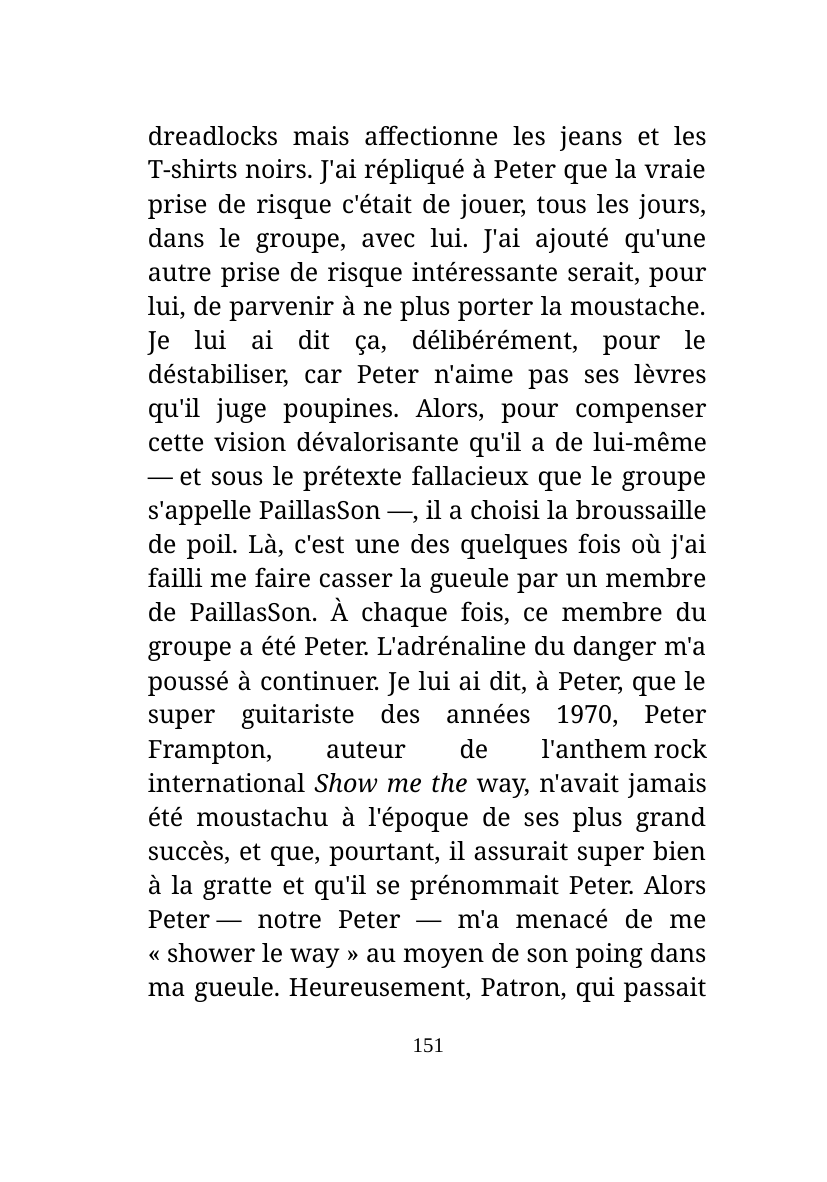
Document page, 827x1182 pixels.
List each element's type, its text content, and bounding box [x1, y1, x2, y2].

text dreadlocks mais affectionne les jeans et les T‑shirts noirs. J'ai répliqué à Peter que la vraie prise de risque c'était de jouer, tous les jours, dans le groupe, avec lui. J'ai ajouté qu'une autre prise de risque intéressante serait, pour lui, de parvenir à ne plus porter la moustache. Je lui ai dit ça, délibérément, pour le déstabiliser, car Peter n'aime pas ses lèvres qu'il juge poupines. Alors, pour compenser cette vision dévalorisante qu'il a de lui‑même — et sous le prétexte fallacieux que le groupe s'appelle PaillasSon —, il a choisi la broussaille de poil. Là, c'est une des quelques fois où j'ai failli me faire casser la gueule par un membre de PaillasSon. À chaque fois, ce membre du groupe a été Peter. L'adrénaline du danger m'a poussé à continuer. Je lui ai dit, à Peter, que le super guitariste des années 1970, Peter Frampton, auteur de l'anthem rock international Show me the way, n'avait jamais été moustachu à l'époque de ses plus grand succès, et que, pourtant, il assurait super bien à la gratte et qu'il se prénommait Peter. Alors Peter — notre Peter — m'a menacé de me « shower le way » au moyen de son poing dans ma gueule. Heureusement, Patron, qui passait [148, 118, 707, 1004]
